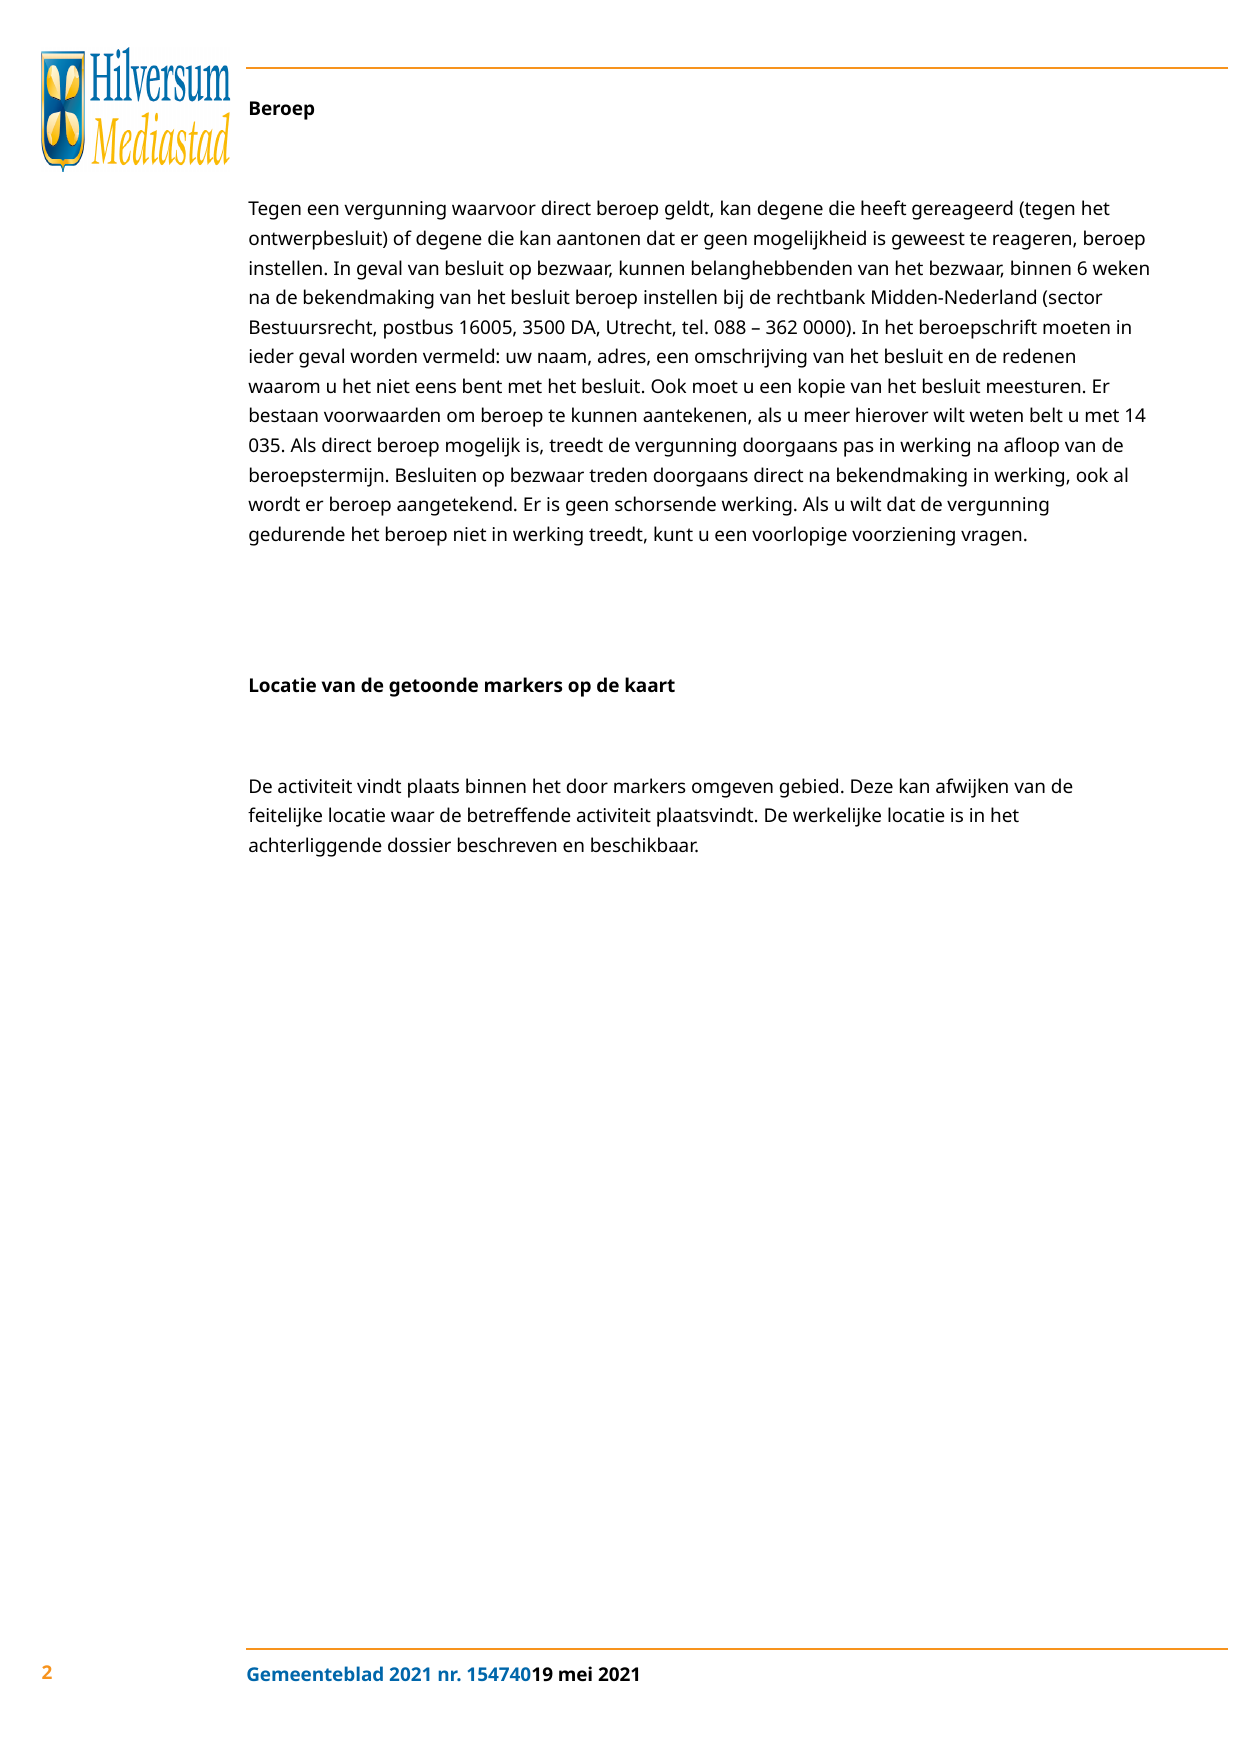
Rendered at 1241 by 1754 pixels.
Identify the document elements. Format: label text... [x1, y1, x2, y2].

text Tegen een vergunning waarvoor direct beroep geldt, kan degene die heeft gereageerd (tegen het ontwerpbesluit) of degene die kan aantonen dat er geen mogelijkheid is geweest te reageren, beroep instellen. In geval van besluit op bezwaar, kunnen belanghebbenden van het bezwaar, binnen 6 weken na de bekendmaking van het besluit beroep instellen bij de rechtbank Midden-Nederland (sector Bestuursrecht, postbus 16005, 3500 DA, Utrecht, tel. 088 – 362 0000). In het beroepschrift moeten in ieder geval worden vermeld: uw naam, adres, een omschrijving van het besluit en de redenen waarom u het niet eens bent met het besluit. Ook moet u een kopie van het besluit meesturen. Er bestaan voorwaarden om beroep te kunnen aantekenen, als u meer hierover wilt weten belt u met 14 035. Als direct beroep mogelijk is, treedt de vergunning doorgaans pas in werking na afloop van de beroepstermijn. Besluiten op bezwaar treden doorgaans direct na bekendmaking in werking, ook al wordt er beroep aangetekend. Er is geen schorsende werking. Als u wilt dat de vergunning gedurende het beroep niet in werking treedt, kunt u een voorlopige voorziening vragen. [248, 196, 1152, 547]
text Beroep [248, 95, 1152, 121]
picture [41, 47, 231, 172]
text Locatie van de getoonde markers op de kaart [248, 672, 1152, 698]
text De activiteit vindt plaats binnen het door markers omgeven gebied. Deze kan afwijken van de feitelijke locatie waar de betreffende activiteit plaatsvindt. De werkelijke locatie is in het achterliggende dossier beschreven en beschikbaar. [248, 773, 1152, 858]
